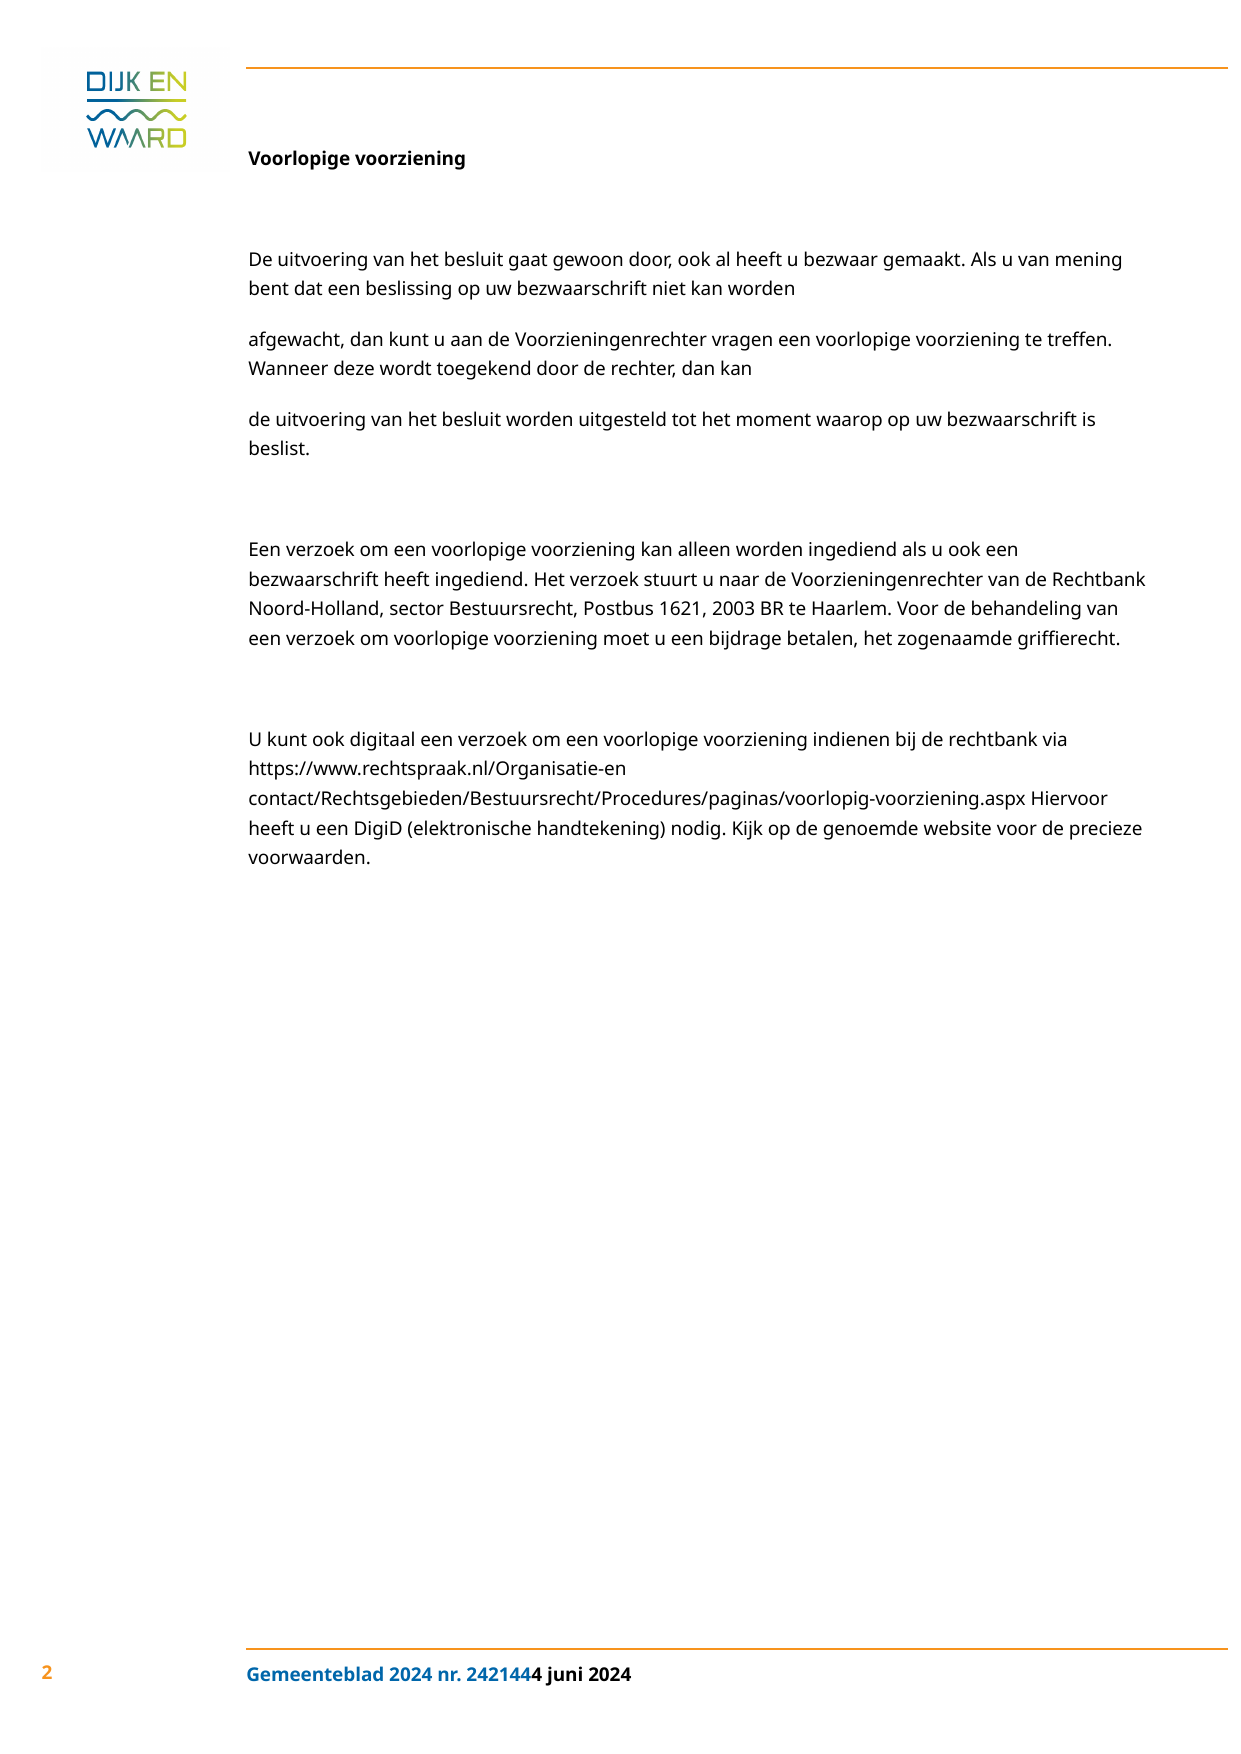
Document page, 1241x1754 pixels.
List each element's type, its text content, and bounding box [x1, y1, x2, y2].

text De uitvoering van het besluit gaat gewoon door, ook al heeft u bezwaar gemaakt. Als u van mening bent dat een beslissing op uw bezwaarschrift niet kan worden [248, 246, 1152, 301]
picture [41, 47, 231, 172]
text de uitvoering van het besluit worden uitgesteld tot het moment waarop op uw bezwaarschrift is beslist. [248, 406, 1152, 461]
text Voorlopige voorziening [248, 145, 1152, 171]
text U kunt ook digitaal een verzoek om een voorlopige voorziening indienen bij de rechtbank via https://www.rechtspraak.nl/Organisatie-en contact/Rechtsgebieden/Bestuursrecht/Procedures/paginas/voorlopig-voorziening.aspx Hiervoor heeft u een DigiD (elektronische handtekening) nodig. Kijk op de genoemde website voor de precieze voorwaarden. [248, 726, 1152, 870]
text afgewacht, dan kunt u aan de Voorzieningenrechter vragen een voorlopige voorziening te treffen. Wanneer deze wordt toegekend door de rechter, dan kan [248, 326, 1152, 381]
text Een verzoek om een voorlopige voorziening kan alleen worden ingediend als u ook een bezwaarschrift heeft ingediend. Het verzoek stuurt u naar de Voorzieningenrechter van de Rechtbank Noord-Holland, sector Bestuursrecht, Postbus 1621, 2003 BR te Haarlem. Voor de behandeling van een verzoek om voorlopige voorziening moet u een bijdrage betalen, het zogenaamde griffierecht. [248, 536, 1152, 651]
